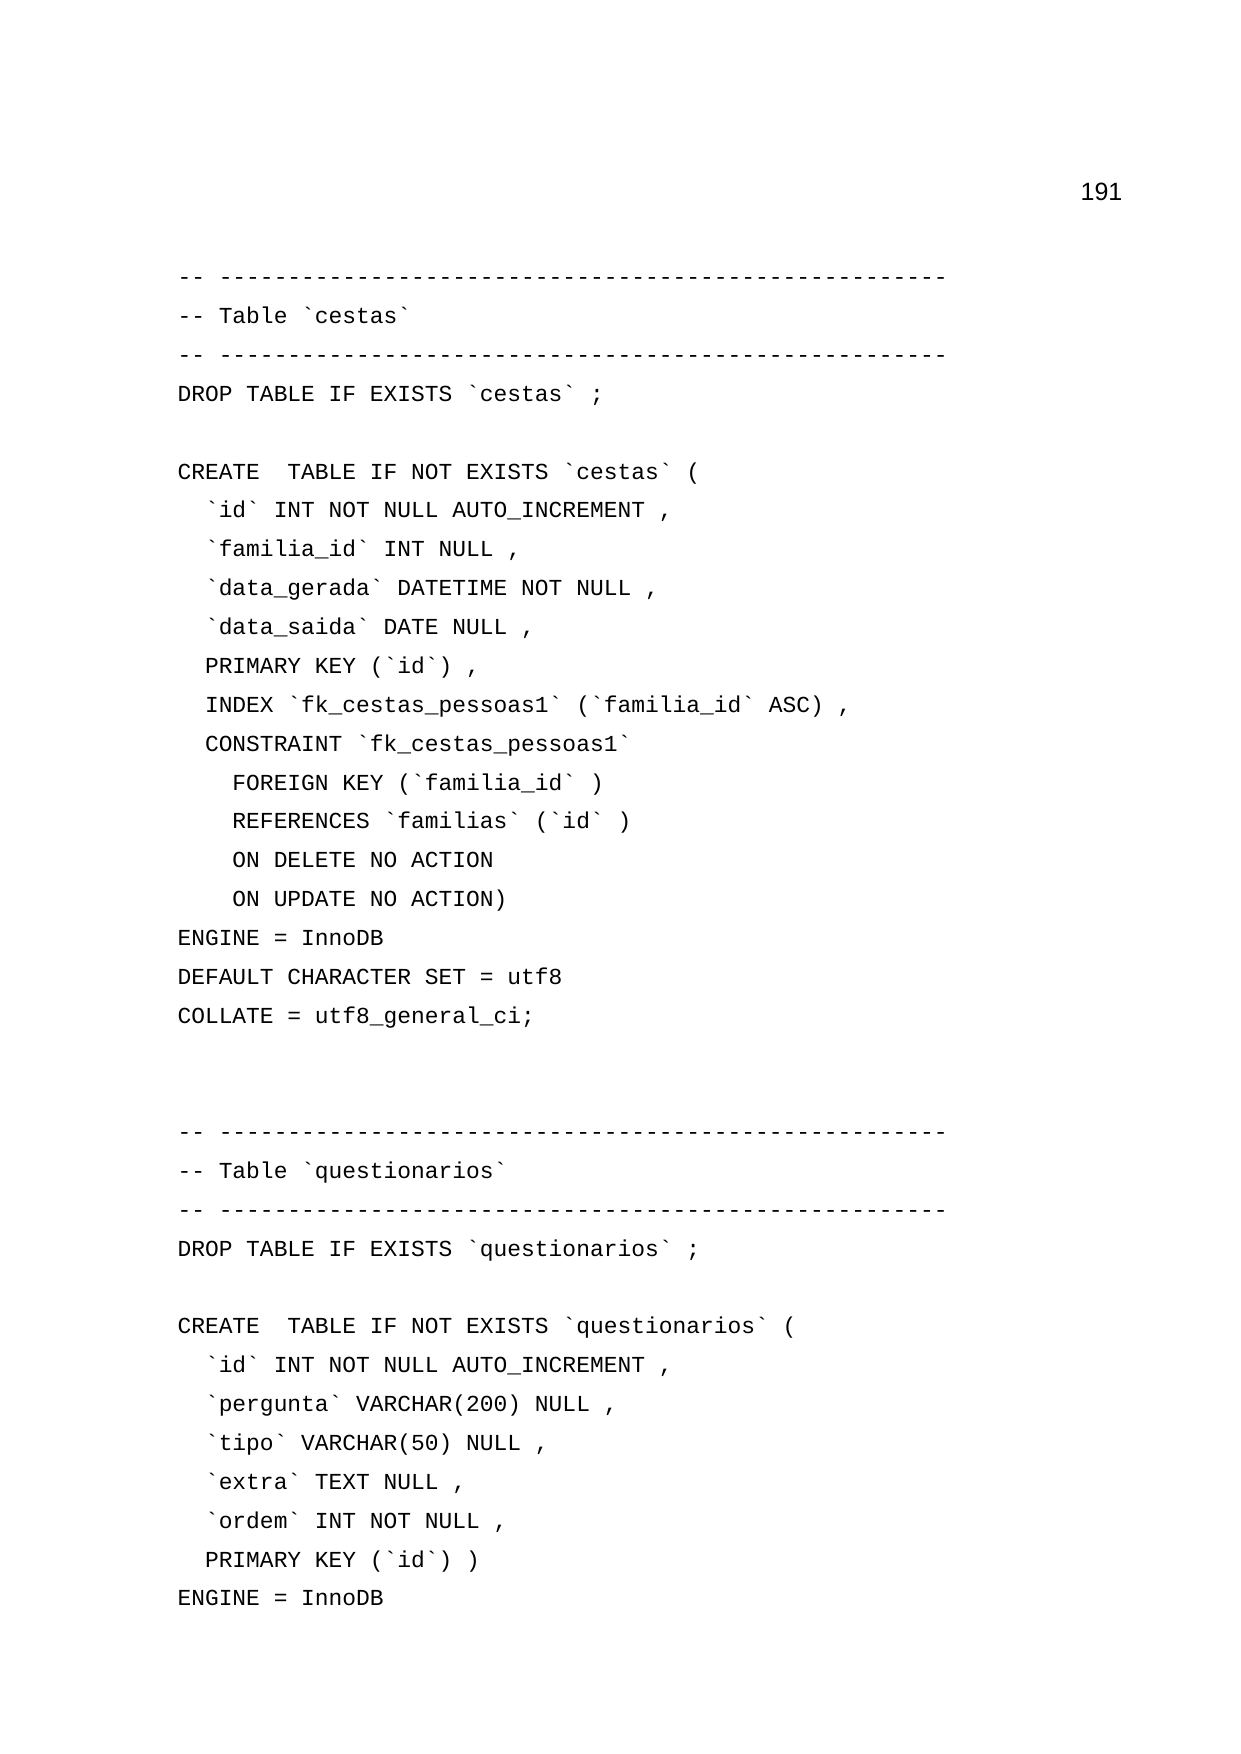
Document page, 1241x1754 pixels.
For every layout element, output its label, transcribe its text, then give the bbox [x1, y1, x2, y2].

text COLLATE = utf8_general_ci; [177, 1004, 1122, 1030]
text `familia_id` INT NULL , [177, 538, 1122, 564]
text CREATE TABLE IF NOT EXISTS `cestas` ( [177, 460, 1122, 486]
text `data_gerada` DATETIME NOT NULL , [177, 577, 1122, 602]
text `ordem` INT NOT NULL , [177, 1509, 1122, 1535]
text -- Table `questionarios` [177, 1159, 1122, 1185]
text ENGINE = InnoDB [177, 926, 1122, 952]
text DROP TABLE IF EXISTS `questionarios` ; [177, 1237, 1122, 1263]
text `extra` TEXT NULL , [177, 1470, 1122, 1496]
text FOREIGN KEY (`familia_id` ) [177, 771, 1122, 797]
text -- ----------------------------------------------------- [177, 1121, 1122, 1146]
text `data_saida` DATE NULL , [177, 615, 1122, 641]
text -- ----------------------------------------------------- [177, 343, 1122, 369]
text `id` INT NOT NULL AUTO_INCREMENT , [177, 499, 1122, 525]
text -- ----------------------------------------------------- [177, 1198, 1122, 1224]
text PRIMARY KEY (`id`) ) [177, 1548, 1122, 1574]
text -- Table `cestas` [177, 304, 1122, 331]
text DROP TABLE IF EXISTS `cestas` ; [177, 382, 1122, 408]
text `pergunta` VARCHAR(200) NULL , [177, 1392, 1122, 1418]
text `tipo` VARCHAR(50) NULL , [177, 1431, 1122, 1457]
text CONSTRAINT `fk_cestas_pessoas1` [177, 732, 1122, 758]
text `id` INT NOT NULL AUTO_INCREMENT , [177, 1354, 1122, 1379]
text PRIMARY KEY (`id`) , [177, 654, 1122, 680]
text ON UPDATE NO ACTION) [177, 887, 1122, 913]
text ENGINE = InnoDB [177, 1587, 1122, 1613]
text INDEX `fk_cestas_pessoas1` (`familia_id` ASC) , [177, 693, 1122, 719]
text -- ----------------------------------------------------- [177, 266, 1122, 292]
text DEFAULT CHARACTER SET = utf8 [177, 965, 1122, 991]
text ON DELETE NO ACTION [177, 848, 1122, 874]
text CREATE TABLE IF NOT EXISTS `questionarios` ( [177, 1315, 1122, 1341]
text REFERENCES `familias` (`id` ) [177, 810, 1122, 836]
